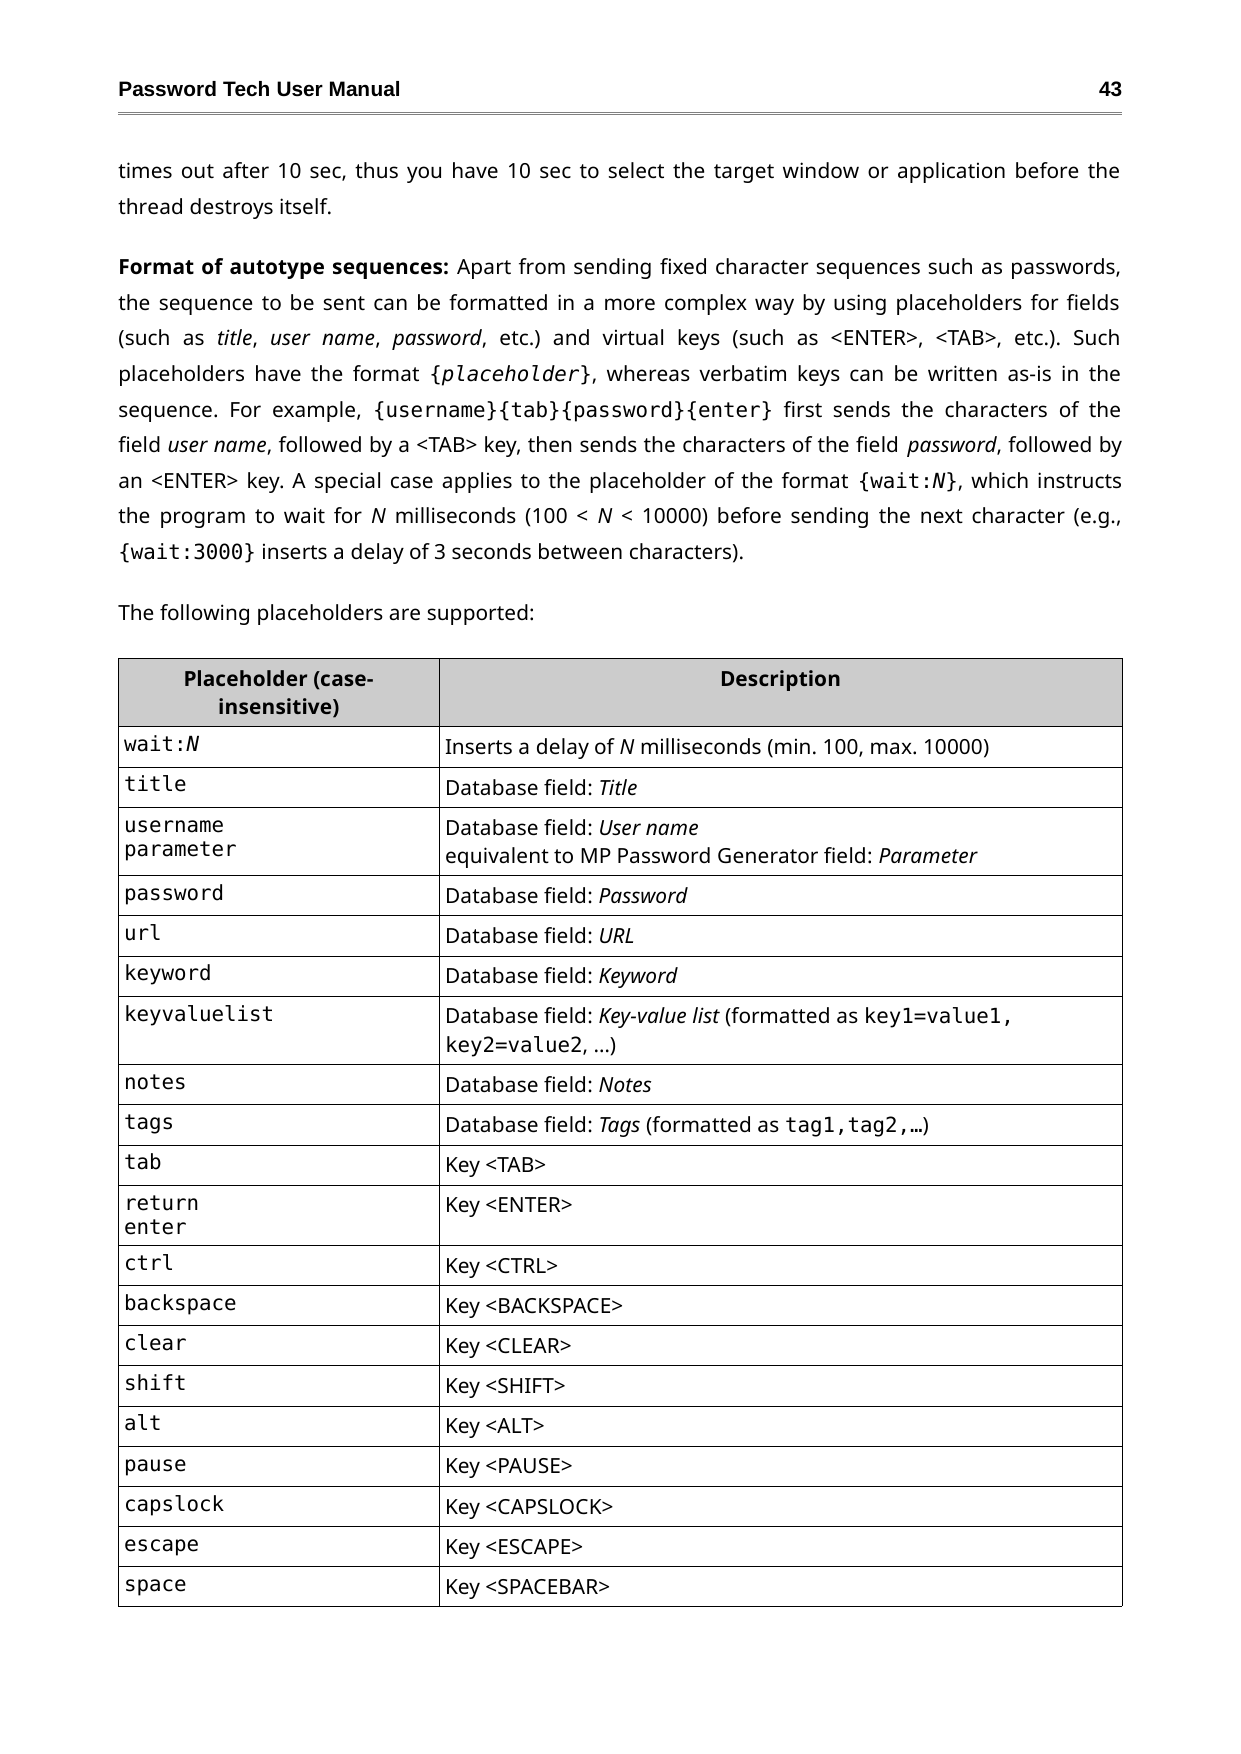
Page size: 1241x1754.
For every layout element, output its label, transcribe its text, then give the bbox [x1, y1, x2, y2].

table_cell url [119, 916, 439, 956]
table_cell tags [119, 1105, 439, 1144]
table_cell Database field: Key-value list (formatted as key1=value1, key2=value2, …) [440, 997, 1122, 1064]
text times out after 10 sec, thus you have 10 sec to select the target window or application before the thread destroys itself. [118, 156, 1122, 220]
text The following placeholders are supported: [118, 597, 1122, 626]
table_cell Key <CTRL> [440, 1246, 1122, 1285]
table_cell title [119, 768, 439, 807]
table_cell Key <ENTER> [440, 1186, 1122, 1245]
table_cell Key <BACKSPACE> [440, 1286, 1122, 1325]
table_cell Key <TAB> [440, 1146, 1122, 1184]
table_cell Key <CLEAR> [440, 1326, 1122, 1365]
table_cell keyword [119, 957, 439, 996]
table_cell Inserts a delay of N milliseconds (min. 100, max. 10000) [440, 727, 1122, 767]
table_cell Key <SHIFT> [440, 1366, 1122, 1406]
table_cell Key <ALT> [440, 1407, 1122, 1446]
table_cell clear [119, 1326, 439, 1365]
table_cell escape [119, 1527, 439, 1566]
table_header Description [440, 659, 1122, 726]
table_cell space [119, 1567, 439, 1606]
table_cell shift [119, 1366, 439, 1406]
table_cell Key <CAPSLOCK> [440, 1487, 1122, 1526]
table_cell wait:N [119, 727, 439, 767]
table_cell Key <ESCAPE> [440, 1527, 1122, 1566]
table_cell Key <PAUSE> [440, 1447, 1122, 1486]
table_cell password [119, 876, 439, 915]
table_cell notes [119, 1065, 439, 1104]
table_cell Database field: Title [440, 768, 1122, 807]
table_cell ctrl [119, 1246, 439, 1285]
table_cell Database field: User name equivalent to MP Password Generator field: Parameter [440, 808, 1122, 875]
table_cell Database field: URL [440, 916, 1122, 956]
table_cell Database field: Notes [440, 1065, 1122, 1104]
table_cell Database field: Tags (formatted as tag1,tag2,…) [440, 1105, 1122, 1144]
table_cell backspace [119, 1286, 439, 1325]
table_cell Database field: Keyword [440, 957, 1122, 996]
table_header Placeholder (case-insensitive) [119, 659, 439, 726]
table_cell Database field: Password [440, 876, 1122, 915]
table_cell capslock [119, 1487, 439, 1526]
table_cell tab [119, 1146, 439, 1184]
table_cell Key <SPACEBAR> [440, 1567, 1122, 1606]
table_cell alt [119, 1407, 439, 1446]
table_cell keyvaluelist [119, 997, 439, 1064]
table_cell username parameter [119, 808, 439, 875]
table_cell return enter [119, 1186, 439, 1245]
table_cell pause [119, 1447, 439, 1486]
text Format of autotype sequences: Apart from sending fixed character sequences such as passwords, the sequence to be sent can be formatted in a more complex way by using placeholders for fields (such as title, user name, password, etc.) and virtual keys (such as <ENTER>, <TAB>, etc.). Such placeholders have the format {placeholder}, whereas verbatim keys can be written as-is in the sequence. For example, {username}{tab}{password}{enter} first sends the characters of the field user name, followed by a <TAB> key, then sends the characters of the field password, followed by an <ENTER> key. A special case applies to the placeholder of the format {wait:N}, which instructs the program to wait for N milliseconds (100 < N < 10000) before sending the next character (e.g., {wait:3000} inserts a delay of 3 seconds between characters). [118, 252, 1122, 566]
